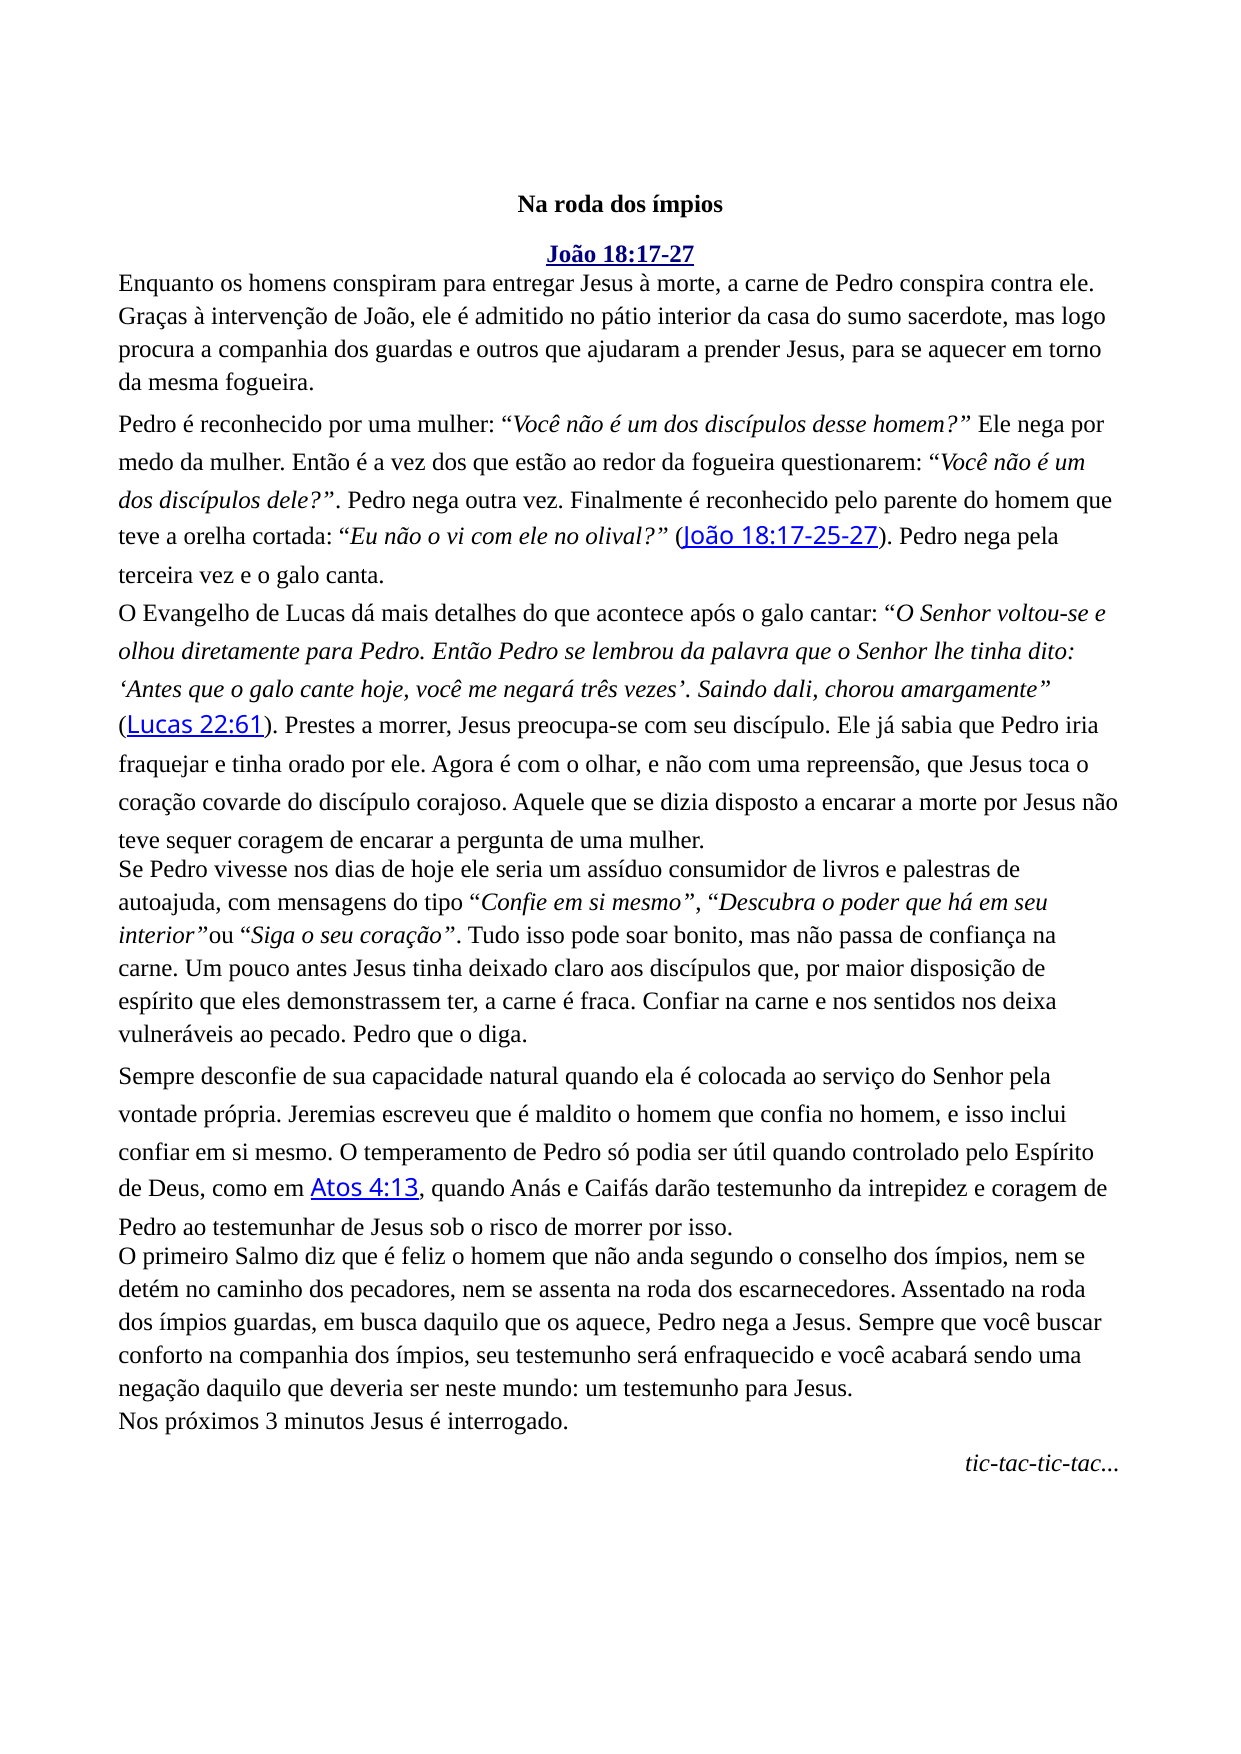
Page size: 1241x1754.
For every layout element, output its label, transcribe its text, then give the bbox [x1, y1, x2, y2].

text Pedro é reconhecido por uma mulher: “Você não é um dos discípulos desse homem?” Ele nega por medo da mulher. Então é a vez dos que estão ao redor da fogueira questionarem: “Você não é um dos discípulos dele?”. Pedro nega outra vez. Finalmente é reconhecido pelo parente do homem que teve a orelha cortada: “Eu não o vi com ele no olival?” (João 18:17-25-27). Pedro nega pela terceira vez e o galo canta. [118, 400, 1122, 589]
text O Evangelho de Lucas dá mais detalhes do que acontece após o galo cantar: “O Senhor voltou-se e olhou diretamente para Pedro. Então Pedro se lembrou da palavra que o Senhor lhe tinha dito: ‘Antes que o galo cante hoje, você me negará três vezes’. Saindo dali, chorou amargamente” (Lucas 22:61). Prestes a morrer, Jesus preocupa-se com seu discípulo. Ele já sabia que Pedro iria fraquejar e tinha orado por ele. Agora é com o olhar, e não com uma repreensão, que Jesus toca o coração covarde do discípulo corajoso. Aquele que se dizia disposto a encarar a morte por Jesus não teve sequer coragem de encarar a pergunta de uma mulher. [118, 589, 1122, 854]
text Sempre desconfie de sua capacidade natural quando ela é colocada ao serviço do Senhor pela vontade própria. Jeremias escreveu que é maldito o homem que confia no homem, e isso inclui confiar em si mesmo. O temperamento de Pedro só podia ser útil quando controlado pelo Espírito de Deus, como em Atos 4:13, quando Anás e Caifás darão testemunho da intrepidez e coragem de Pedro ao testemunhar de Jesus sob o risco de morrer por isso. [118, 1052, 1122, 1241]
text O primeiro Salmo diz que é feliz o homem que não anda segundo o conselho dos ímpios, nem se detém no caminho dos pecadores, nem se assenta na roda dos escarnecedores. Assentado na roda dos ímpios guardas, em busca daquilo que os aquece, Pedro nega a Jesus. Sempre que você buscar conforto na companhia dos ímpios, seu testemunho será enfraquecido e você acabará sendo uma negação daquilo que deveria ser neste mundo: um testemunho para Jesus. [118, 1241, 1122, 1402]
text João 18:17-27 [118, 230, 1122, 268]
text Enquanto os homens conspiram para entregar Jesus à morte, a carne de Pedro conspira contra ele. Graças à intervenção de João, ele é admitido no pátio interior da casa do sumo sacerdote, mas logo procura a companhia dos guardas e outros que ajudaram a prender Jesus, para se aquecer em torno da mesma fogueira. [118, 268, 1122, 396]
text Na roda dos ímpios [118, 143, 1122, 218]
text Se Pedro vivesse nos dias de hoje ele seria um assíduo consumidor de livros e palestras de autoajuda, com mensagens do tipo “Confie em si mesmo”, “Descubra o poder que há em seu interior”ou “Siga o seu coração”. Tudo isso pode soar bonito, mas não passa de confiança na carne. Um pouco antes Jesus tinha deixado claro aos discípulos que, por maior disposição de espírito que eles demonstrassem ter, a carne é fraca. Confiar na carne e nos sentidos nos deixa vulneráveis ao pecado. Pedro que o diga. [118, 854, 1122, 1048]
text tic-tac-tic-tac... [118, 1439, 1122, 1477]
text Nos próximos 3 minutos Jesus é interrogado. [118, 1406, 1122, 1435]
